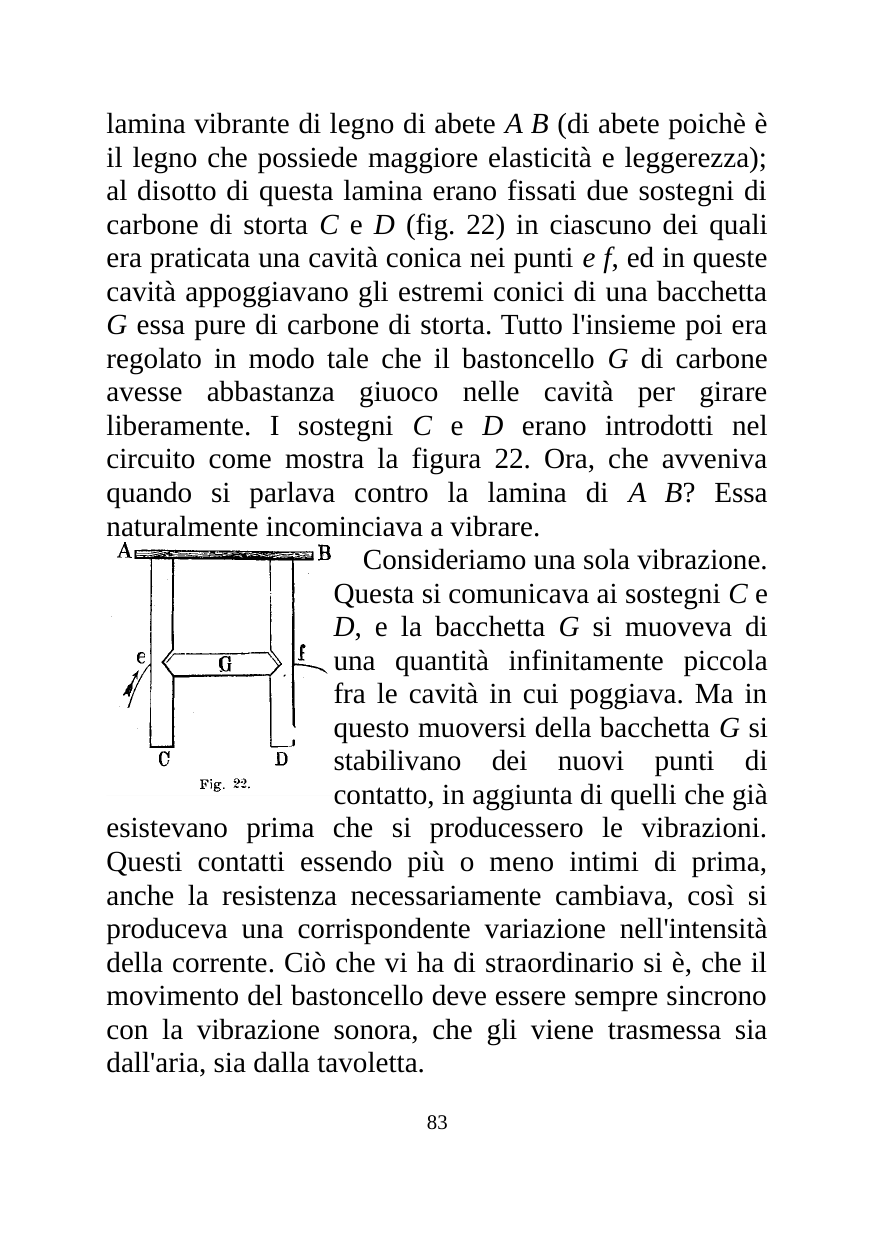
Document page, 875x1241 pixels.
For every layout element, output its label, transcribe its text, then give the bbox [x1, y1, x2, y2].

text lamina vibrante di legno di abete A B (di abete poichè è il legno che possiede maggiore elasticità e leggerezza); al disotto di questa lamina erano fissati due sostegni di carbone di storta C e D (fig. 22) in ciascuno dei quali era praticata una cavità conica nei punti e f, ed in queste cavità appoggiavano gli estremi conici di una bacchetta G essa pure di carbone di storta. Tutto l'insieme poi era regolato in modo tale che il bastoncello G di carbone avesse abbastanza giuoco nelle cavità per girare liberamente. I sostegni C e D erano introdotti nel circuito come mostra la figura 22. Ora, che avveniva quando si parlava contro la lamina di A B? Essa naturalmente incominciava a vibrare. [106, 106, 768, 542]
picture [106, 542, 334, 796]
text Consideriamo una sola vibrazione. Questa si comunicava ai sostegni C e D, e la bacchetta G si muoveva di una quantità infinitamente piccola fra le cavità in cui poggiava. Ma in questo muoversi della bacchetta G si stabilivano dei nuovi punti di contatto, in aggiunta di quelli che già esistevano prima che si producessero le vibrazioni. Questi contatti essendo più o meno intimi di prima, anche la resistenza necessariamente cambiava, così si produceva una corrispondente variazione nell'intensità della corrente. Ciò che vi ha di straordinario si è, che il movimento del bastoncello deve essere sempre sincrono con la vibrazione sonora, che gli viene trasmessa sia dall'aria, sia dalla tavoletta. [106, 542, 768, 1079]
